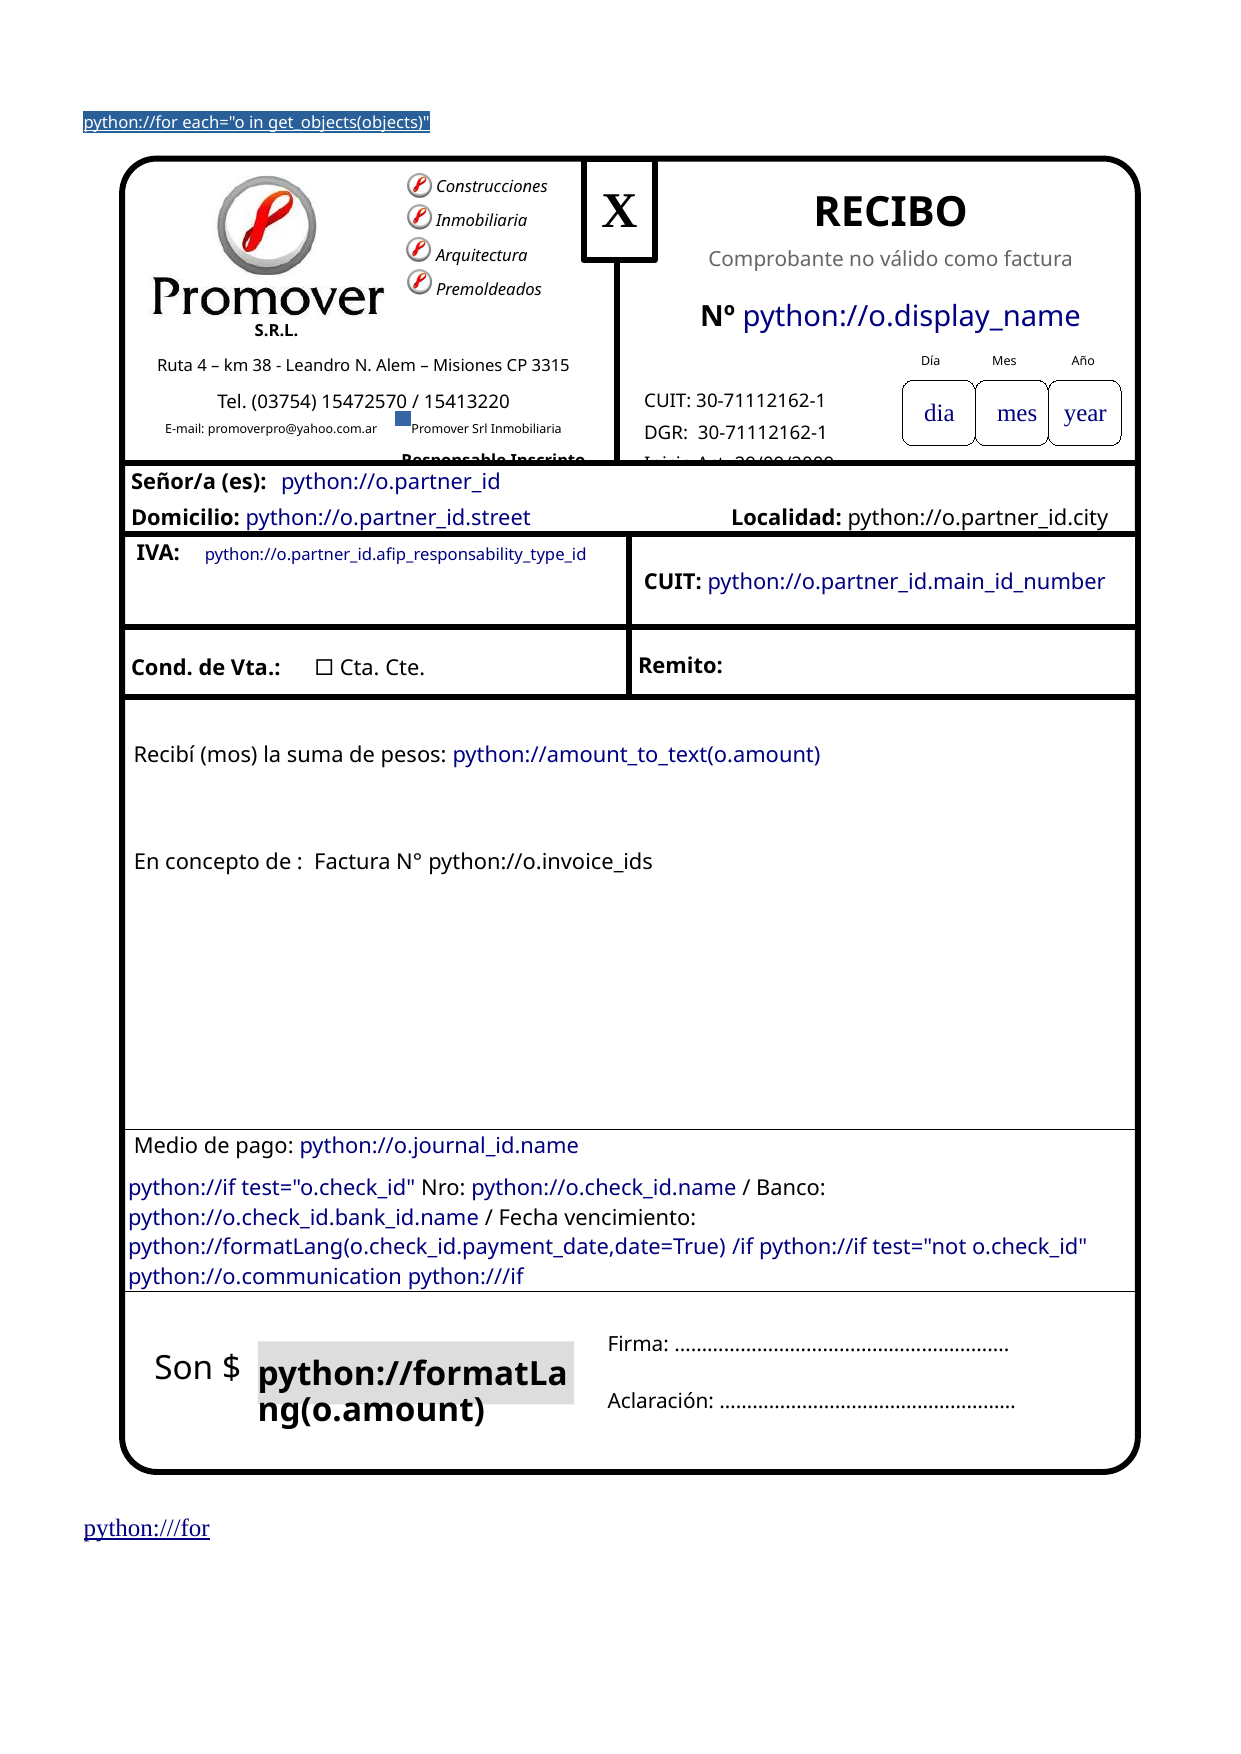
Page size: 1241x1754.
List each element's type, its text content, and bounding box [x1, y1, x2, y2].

picture [405, 236, 432, 263]
picture [406, 203, 433, 231]
picture [406, 171, 433, 199]
text python://for each="o in get_objects(objects)" [83, 111, 1151, 133]
text python:///for [83, 1513, 1151, 1542]
picture [147, 170, 387, 319]
picture [405, 268, 433, 296]
